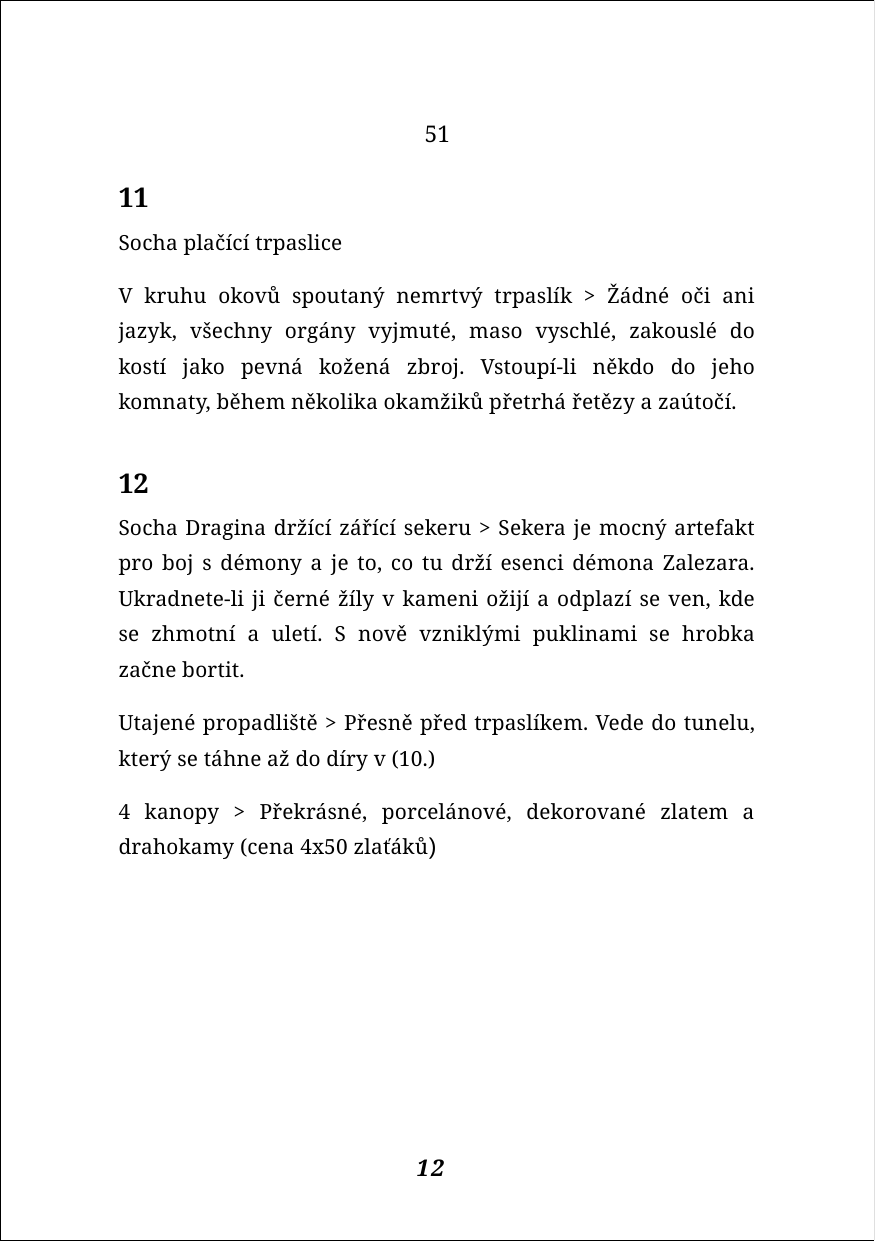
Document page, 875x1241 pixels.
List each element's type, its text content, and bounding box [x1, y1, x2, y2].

text Utajené propadliště > Přesně před trpaslíkem. Vede do tunelu, který se táhne až do díry v (10.) [118, 708, 756, 772]
subtitle 12 [118, 464, 756, 501]
text Socha Dragina držící zářící sekeru > Sekera je mocný artefakt pro boj s démony a je to, co tu drží esenci démona Zalezara. Ukradnete-li ji černé žíly v kameni ožijí a odplazí se ven, kde se zhmotní a uletí. S nově vzniklými puklinami se hrobka začne bortit. [118, 513, 756, 683]
text V kruhu okovů spoutaný nemrtvý trpaslík > Žádné oči ani jazyk, všechny orgány vyjmuté, maso vyschlé, zakouslé do kostí jako pevná kožená zbroj. Vstoupí-li někdo do jeho komnaty, během několika okamžiků přetrhá řetězy a zaútočí. [118, 281, 756, 416]
text 4 kanopy > Překrásné, porcelánové, dekorované zlatem a drahokamy (cena 4x50 zlaťáků) [118, 797, 756, 861]
subtitle 11 [118, 179, 756, 216]
text Socha plačící trpaslice [118, 228, 756, 256]
